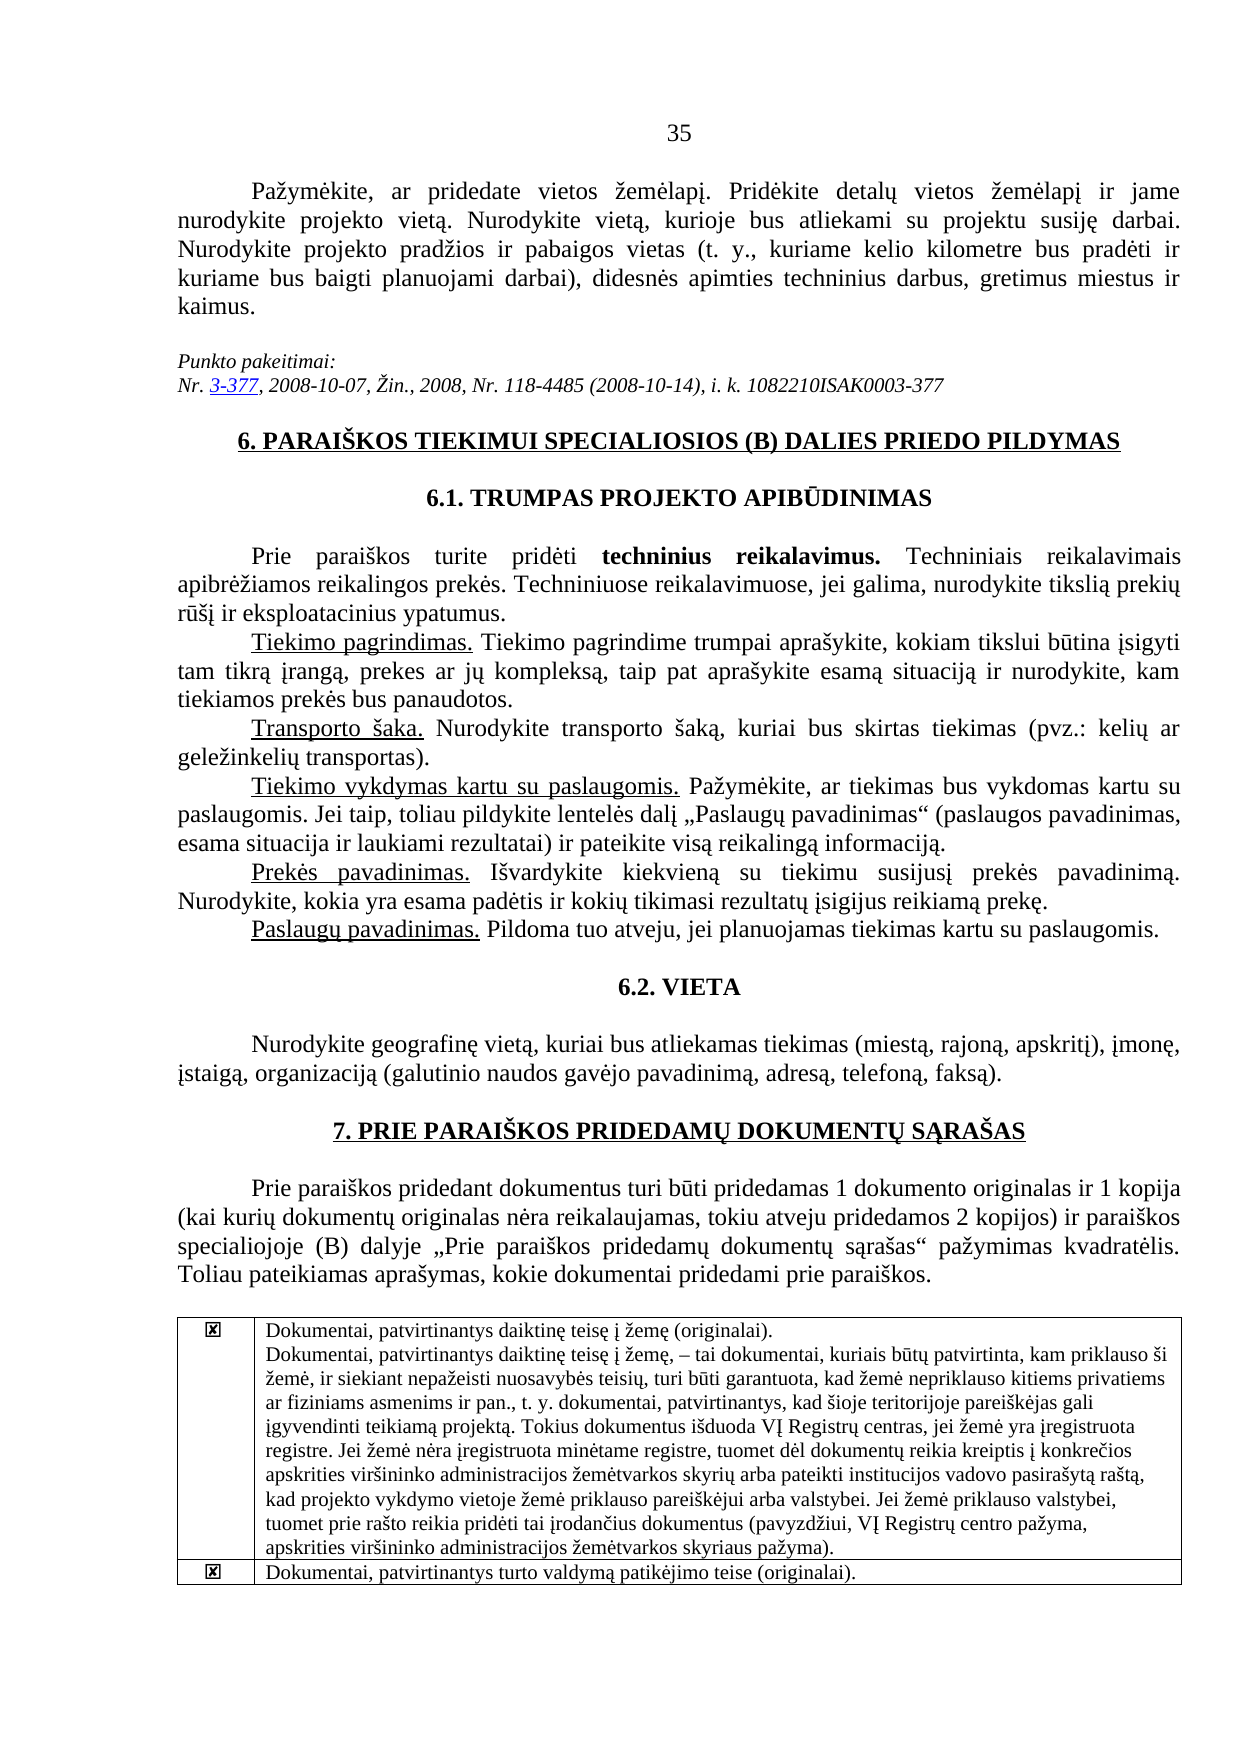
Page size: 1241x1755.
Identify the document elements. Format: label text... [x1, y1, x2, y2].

text 6.2. Vieta [177, 972, 1181, 1001]
table_cell Dokumentai, patvirtinantys turto valdymą patikėjimo teise (originalai). [255, 1560, 1181, 1584]
text Tiekimo pagrindimas. Tiekimo pagrindime trumpai aprašykite, kokiam tikslui būtina įsigyti tam tikrą įrangą, prekes ar jų kompleksą, taip pat aprašykite esamą situaciją ir nurodykite, kam tiekiamos prekės bus panaudotos. [177, 627, 1181, 713]
text Prie paraiškos pridedant dokumentus turi būti pridedamas 1 dokumento originalas ir 1 kopija (kai kurių dokumentų originalas nėra reikalaujamas, tokiu atveju pridedamos 2 kopijos) ir paraiškos specialiojoje (B) dalyje „Prie paraiškos pridedamų dokumentų sąrašas“ pažymimas kvadratėlis. Toliau pateikiamas aprašymas, kokie dokumentai pridedami prie paraiškos. [177, 1173, 1181, 1288]
text Transporto šaka. Nurodykite transporto šaką, kuriai bus skirtas tiekimas (pvz.: kelių ar geležinkelių transportas). [177, 713, 1181, 771]
text Prekės pavadinimas. Išvardykite kiekvieną su tiekimu susijusį prekės pavadinimą. Nurodykite, kokia yra esama padėtis ir kokių tikimasi rezultatų įsigijus reikiamą prekę. [177, 857, 1181, 914]
text 6. Paraiškos tiekimui specialiosios (B) dalies priedo pildymas [177, 426, 1181, 454]
text 7. PRIE PARAIŠKOS PRIDEDAMŲ DOKUMENTŲ SĄRAŠAS [177, 1116, 1181, 1144]
table_header Dokumentai, patvirtinantys daiktinę teisę į žemę (originalai). Dokumentai, patvirtinantys daiktinę teisę į žemę, – tai dokumentai, kuriais būtų patvirtinta, kam priklauso ši žemė, ir siekiant nepažeisti nuosavybės teisių, turi būti garantuota, kad žemė nepriklauso kitiems privatiems ar fiziniams asmenims ir pan., t. y. dokumentai, patvirtinantys, kad šioje teritorijoje pareiškėjas gali įgyvendinti teikiamą projektą. Tokius dokumentus išduoda VĮ Registrų centras, jei žemė yra įregistruota registre. Jei žemė nėra įregistruota minėtame registre, tuomet dėl dokumentų reikia kreiptis į konkrečios apskrities viršininko administracijos žemėtvarkos skyrių arba pateikti institucijos vadovo pasirašytą raštą, kad projekto vykdymo vietoje žemė priklauso pareiškėjui arba valstybei. Jei žemė priklauso valstybei, tuomet prie rašto reikia pridėti tai įrodančius dokumentus (pavyzdžiui, VĮ Registrų centro pažyma, apskrities viršininko administracijos žemėtvarkos skyriaus pažyma). [255, 1318, 1181, 1559]
text Nurodykite geografinę vietą, kuriai bus atliekamas tiekimas (miestą, rajoną, apskritį), įmonę, įstaigą, organizaciją (galutinio naudos gavėjo pavadinimą, adresą, telefoną, faksą). [177, 1029, 1181, 1087]
table_cell  [178, 1560, 254, 1584]
table_header  [178, 1318, 254, 1559]
text Nr. 3-377, 2008-10-07, Žin., 2008, Nr. 118-4485 (2008-10-14), i. k. 1082210ISAK0003-377 [177, 373, 1181, 397]
text 6.1. Trumpas projekto apibūdinimas [177, 483, 1181, 512]
text Pažymėkite, ar pridedate vietos žemėlapį. Pridėkite detalų vietos žemėlapį ir jame nurodykite projekto vietą. Nurodykite vietą, kurioje bus atliekami su projektu susiję darbai. Nurodykite projekto pradžios ir pabaigos vietas (t. y., kuriame kelio kilometre bus pradėti ir kuriame bus baigti planuojami darbai), didesnės apimties techninius darbus, gretimus miestus ir kaimus. [177, 176, 1181, 320]
text Prie paraiškos turite pridėti techninius reikalavimus. Techniniais reikalavimais apibrėžiamos reikalingos prekės. Techniniuose reikalavimuose, jei galima, nurodykite tikslią prekių rūšį ir eksploatacinius ypatumus. [177, 541, 1181, 627]
text Paslaugų pavadinimas. Pildoma tuo atveju, jei planuojamas tiekimas kartu su paslaugomis. [177, 914, 1181, 943]
text Punkto pakeitimai: [177, 349, 1181, 373]
text Tiekimo vykdymas kartu su paslaugomis. Pažymėkite, ar tiekimas bus vykdomas kartu su paslaugomis. Jei taip, toliau pildykite lentelės dalį „Paslaugų pavadinimas“ (paslaugos pavadinimas, esama situacija ir laukiami rezultatai) ir pateikite visą reikalingą informaciją. [177, 771, 1181, 857]
